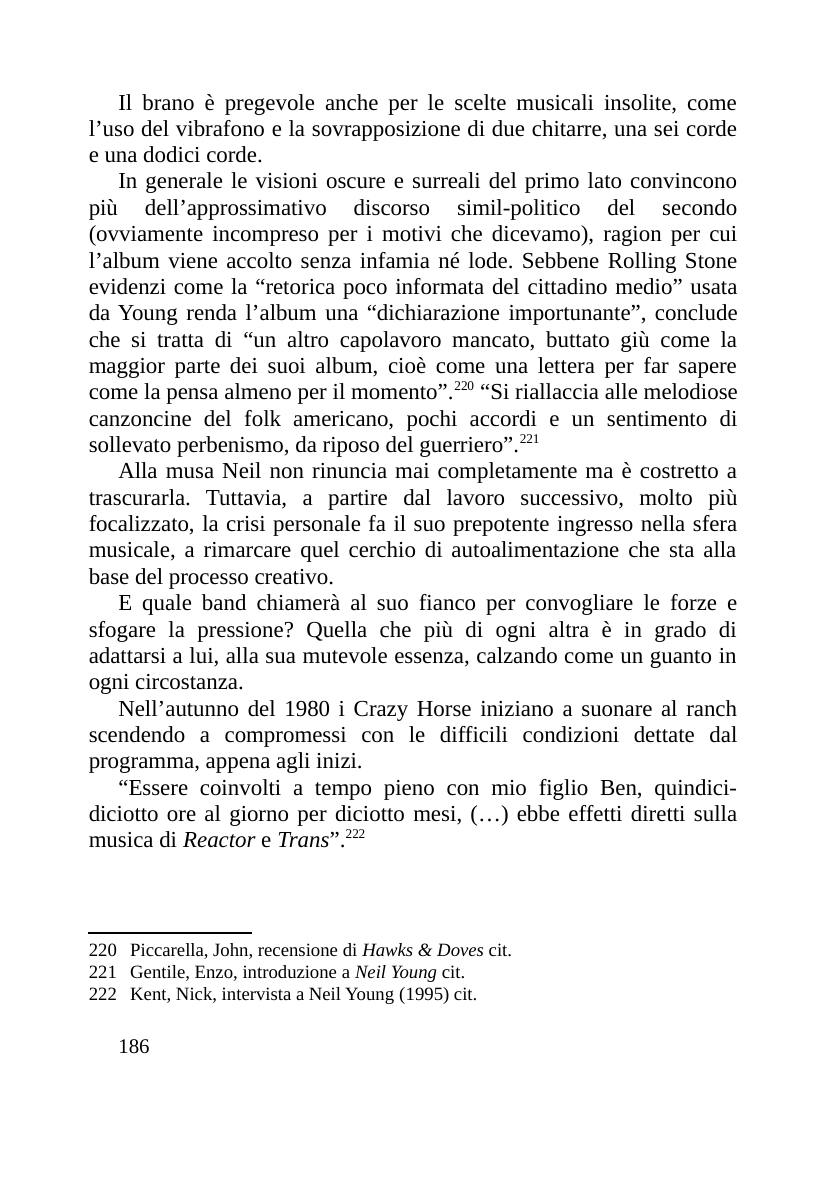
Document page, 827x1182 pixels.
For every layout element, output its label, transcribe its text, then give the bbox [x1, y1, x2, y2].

text Nell’autunno del 1980 i Crazy Horse iniziano a suonare al ranch scendendo a compromessi con le difficili condizioni dettate dal programma, appena agli inizi. [88, 695, 738, 774]
text Il brano è pregevole anche per le scelte musicali insolite, come l’uso del vibrafono e la sovrapposizione di due chitarre, una sei corde e una dodici corde. [88, 88, 738, 168]
text In generale le visioni oscure e surreali del primo lato convincono più dell’approssimativo discorso simil-politico del secondo (ovviamente incompreso per i motivi che dicevamo), ragion per cui l’album viene accolto senza infamia né lode. Sebbene Rolling Stone evidenzi come la “retorica poco informata del cittadino medio” usata da Young renda l’album una “dichiarazione importunante”, conclude che si tratta di “un altro capolavoro mancato, buttato giù come la maggior parte dei suoi album, cioè come una lettera per far sapere come la pensa almeno per il momento”. “Si riallaccia alle melodiose canzoncine del folk americano, pochi accordi e un sentimento di sollevato perbenismo, da riposo del guerriero”. [88, 168, 738, 457]
text E quale band chiamerà al suo fianco per convogliare le forze e sfogare la pressione? Quella che più di ogni altra è in grado di adattarsi a lui, alla sua mutevole essenza, calzando come un guanto in ogni circostanza. [88, 589, 738, 695]
text “Essere coinvolti a tempo pieno con mio figlio Ben, quindici-diciotto ore al giorno per diciotto mesi, (…) ebbe effetti diretti sulla musica di Reactor e Trans”. [88, 774, 738, 853]
text Gentile, Enzo, introduzione a Neil Young cit. [88, 961, 738, 982]
text Piccarella, John, recensione di Hawks & Doves cit. [88, 939, 738, 961]
text Alla musa Neil non rinuncia mai completamente ma è costretto a trascurarla. Tuttavia, a partire dal lavoro successivo, molto più focalizzato, la crisi personale fa il suo prepotente ingresso nella sfera musicale, a rimarcare quel cerchio di autoalimentazione che sta alla base del processo creativo. [88, 457, 738, 589]
text Kent, Nick, intervista a Neil Young (1995) cit. [88, 982, 738, 1004]
